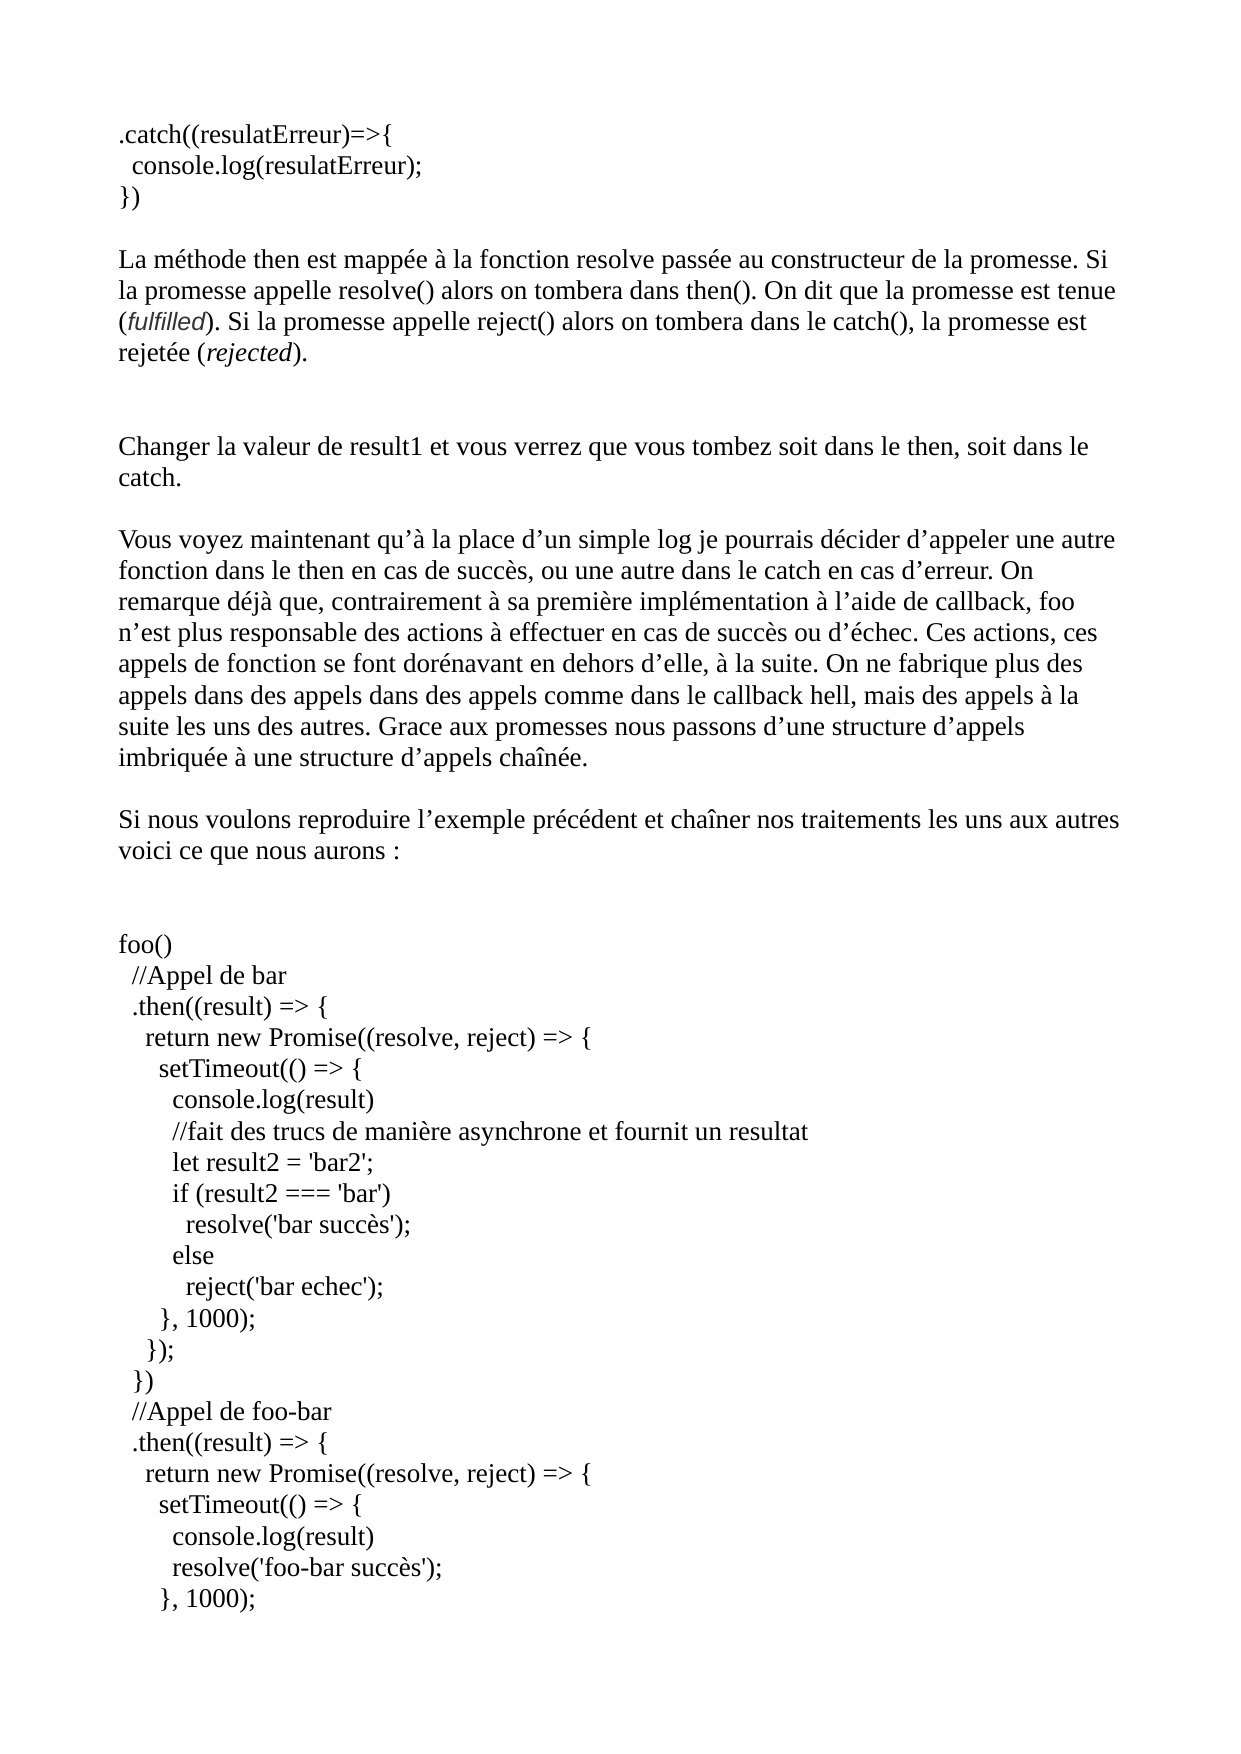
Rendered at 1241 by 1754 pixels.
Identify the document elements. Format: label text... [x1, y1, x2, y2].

text reject('bar echec'); [118, 1271, 1122, 1302]
text resolve('foo-bar succès'); [118, 1551, 1122, 1582]
text //Appel de bar [118, 959, 1122, 990]
text //Appel de foo-bar [118, 1395, 1122, 1426]
text }, 1000); [118, 1302, 1122, 1333]
text Vous voyez maintenant qu’à la place d’un simple log je pourrais décider d’appeler une autre fonction dans le then en cas de succès, ou une autre dans le catch en cas d’erreur. On remarque déjà que, contrairement à sa première implémentation à l’aide de callback, foo n’est plus responsable des actions à effectuer en cas de succès ou d’échec. Ces actions, ces appels de fonction se font dorénavant en dehors d’elle, à la suite. On ne fabrique plus des appels dans des appels dans des appels comme dans le callback hell, mais des appels à la suite les uns des autres. Grace aux promesses nous passons d’une structure d’appels imbriquée à une structure d’appels chaînée. [118, 523, 1122, 772]
text }) [118, 180, 1122, 212]
text return new Promise((resolve, reject) => { [118, 1021, 1122, 1052]
text return new Promise((resolve, reject) => { [118, 1457, 1122, 1488]
text if (result2 === 'bar') [118, 1177, 1122, 1208]
text Si nous voulons reproduire l’exemple précédent et chaîner nos traitements les uns aux autres voici ce que nous aurons : [118, 803, 1122, 866]
text foo() [118, 928, 1122, 959]
text //fait des trucs de manière asynchrone et fournit un resultat [118, 1115, 1122, 1146]
text resolve('bar succès'); [118, 1208, 1122, 1239]
text console.log(result) [118, 1520, 1122, 1551]
text }, 1000); [118, 1582, 1122, 1613]
text setTimeout(() => { [118, 1488, 1122, 1520]
text setTimeout(() => { [118, 1052, 1122, 1084]
text }); [118, 1333, 1122, 1364]
text console.log(result) [118, 1084, 1122, 1115]
text La méthode then est mappée à la fonction resolve passée au constructeur de la promesse. Si la promesse appelle resolve() alors on tombera dans then(). On dit que la promesse est tenue (fulfilled). Si la promesse appelle reject() alors on tombera dans le catch(), la promesse est rejetée (rejected). [118, 243, 1122, 367]
text .then((result) => { [118, 990, 1122, 1021]
text console.log(resulatErreur); [118, 149, 1122, 180]
text .catch((resulatErreur)=>{ [118, 118, 1122, 149]
text Changer la valeur de result1 et vous verrez que vous tombez soit dans le then, soit dans le catch. [118, 429, 1122, 492]
text else [118, 1239, 1122, 1271]
text }) [118, 1364, 1122, 1395]
text .then((result) => { [118, 1426, 1122, 1457]
text let result2 = 'bar2'; [118, 1146, 1122, 1177]
